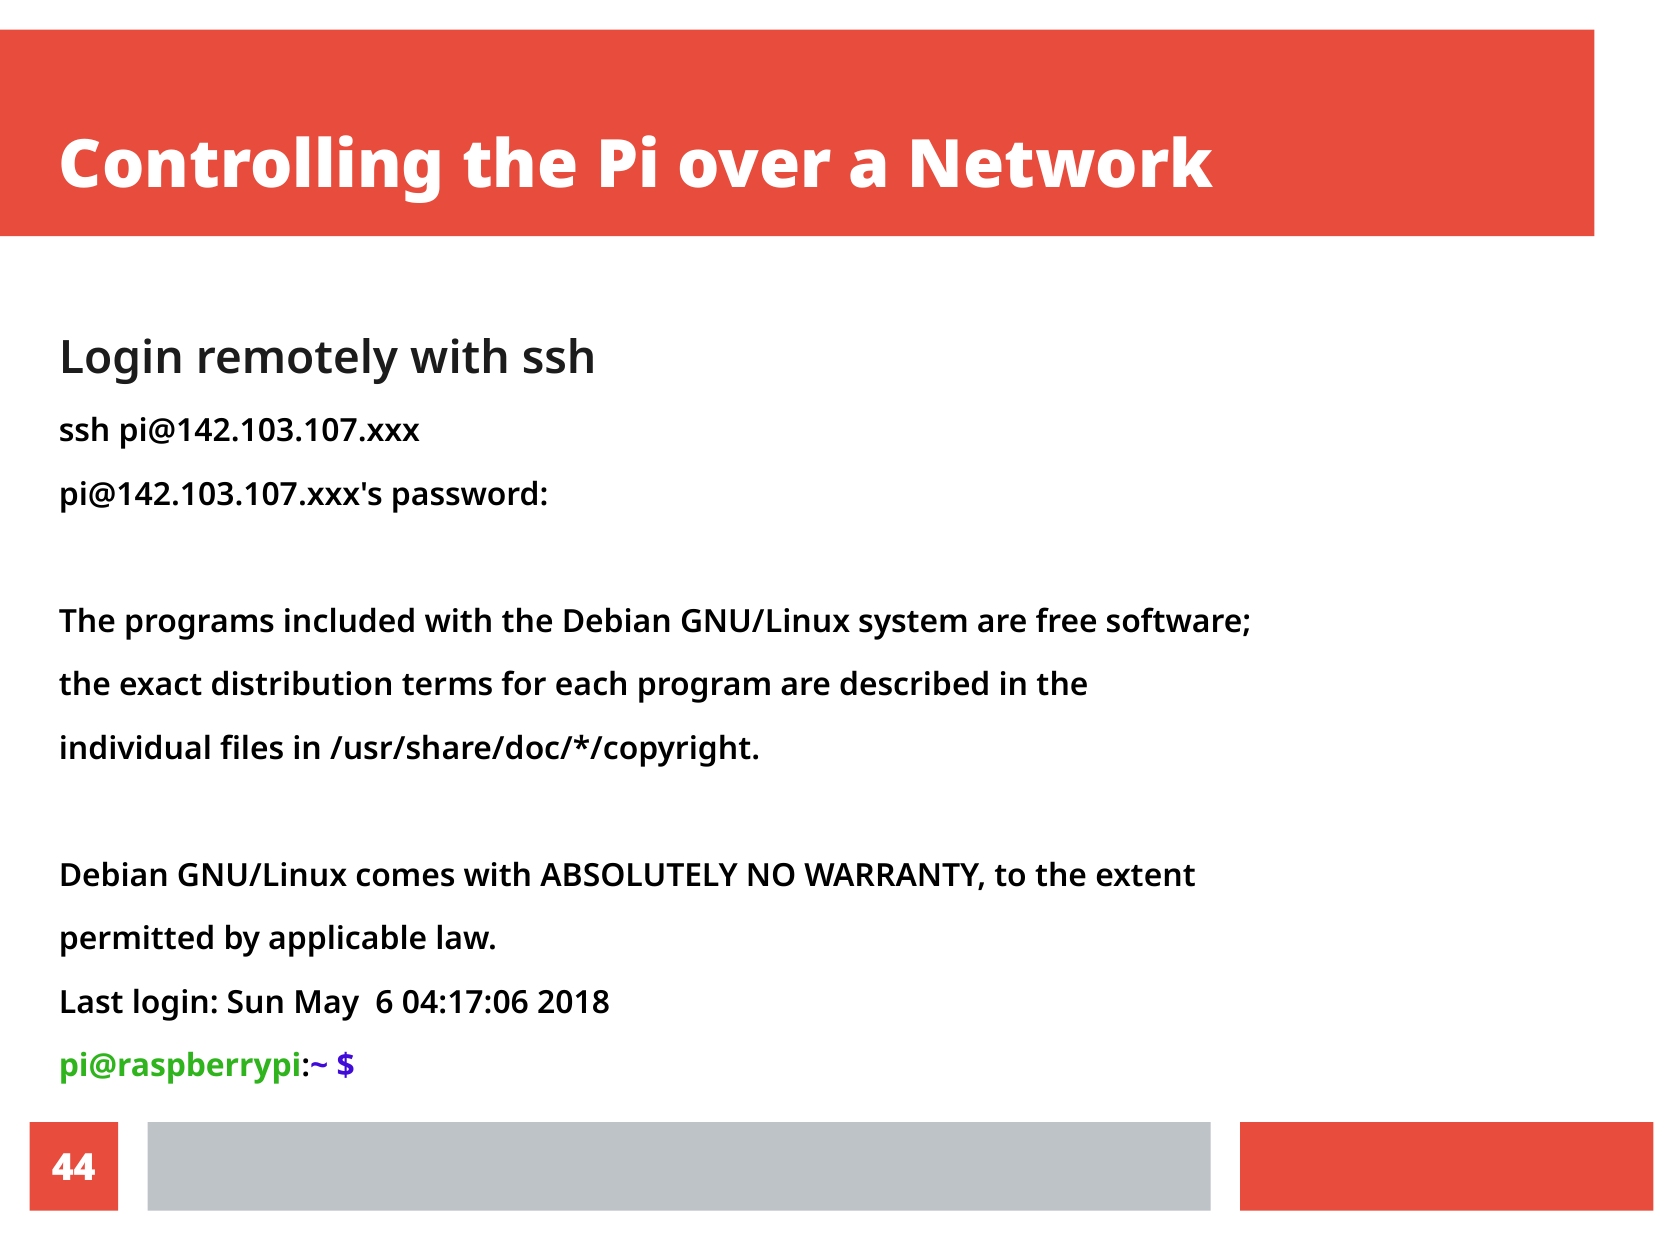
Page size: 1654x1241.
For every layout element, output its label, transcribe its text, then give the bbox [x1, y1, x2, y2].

title Controlling the Pi over a Network [59, 59, 1595, 207]
list Login remotely with ssh ssh pi@142.103.107.xxx pi@142.103.107.xxx's password: The programs included with the Debian GNU/Linux system are free software; the exact distribution terms for each program are described in the individual files in /usr/share/doc/*/copyright. Debian GNU/Linux comes with ABSOLUTELY NO WARRANTY, to the extent permitted by applicable law. Last login: Sun May 6 04:17:06 2018 pi@raspberrypi:~ $ [59, 324, 1565, 1093]
